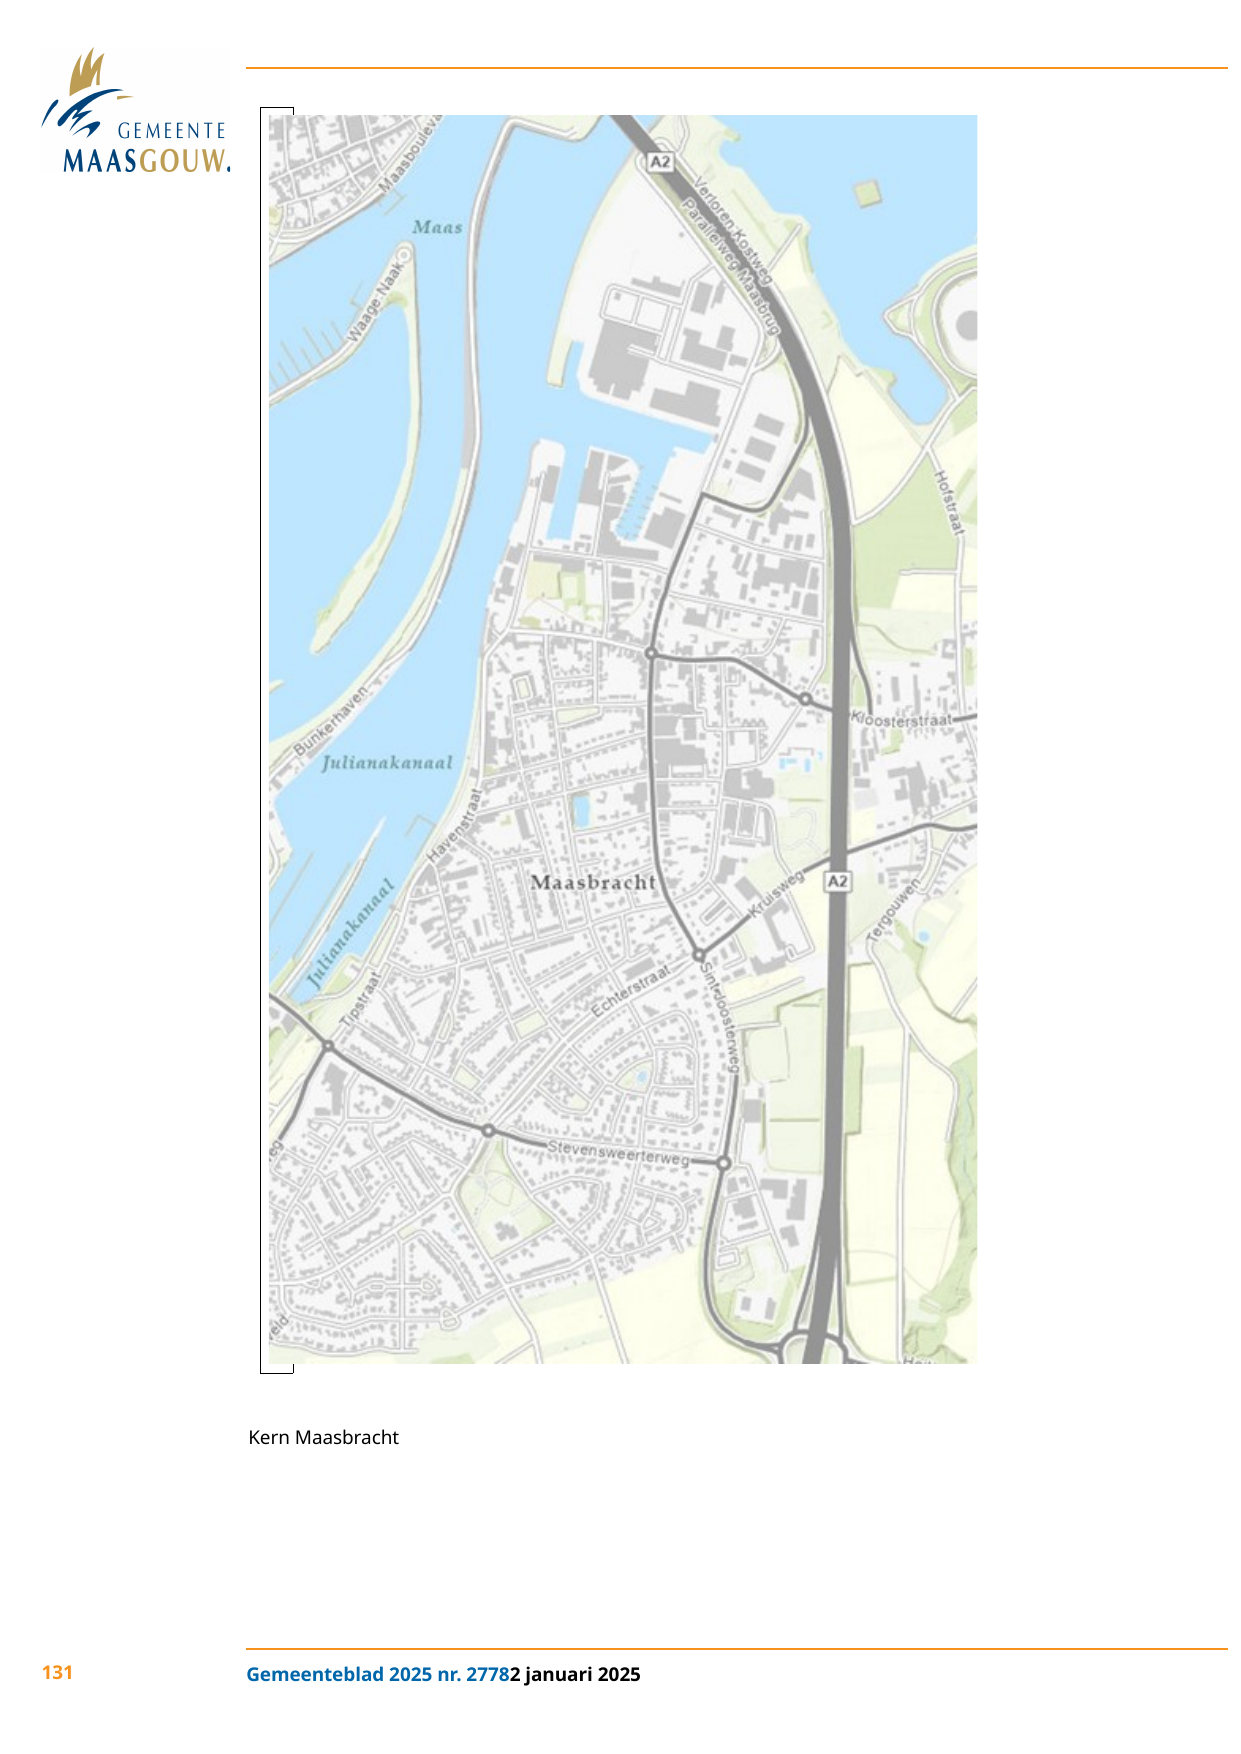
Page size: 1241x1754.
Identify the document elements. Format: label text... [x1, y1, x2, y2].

text Kern Maasbracht [248, 1424, 1152, 1450]
picture [41, 47, 231, 172]
picture [268, 115, 978, 1364]
